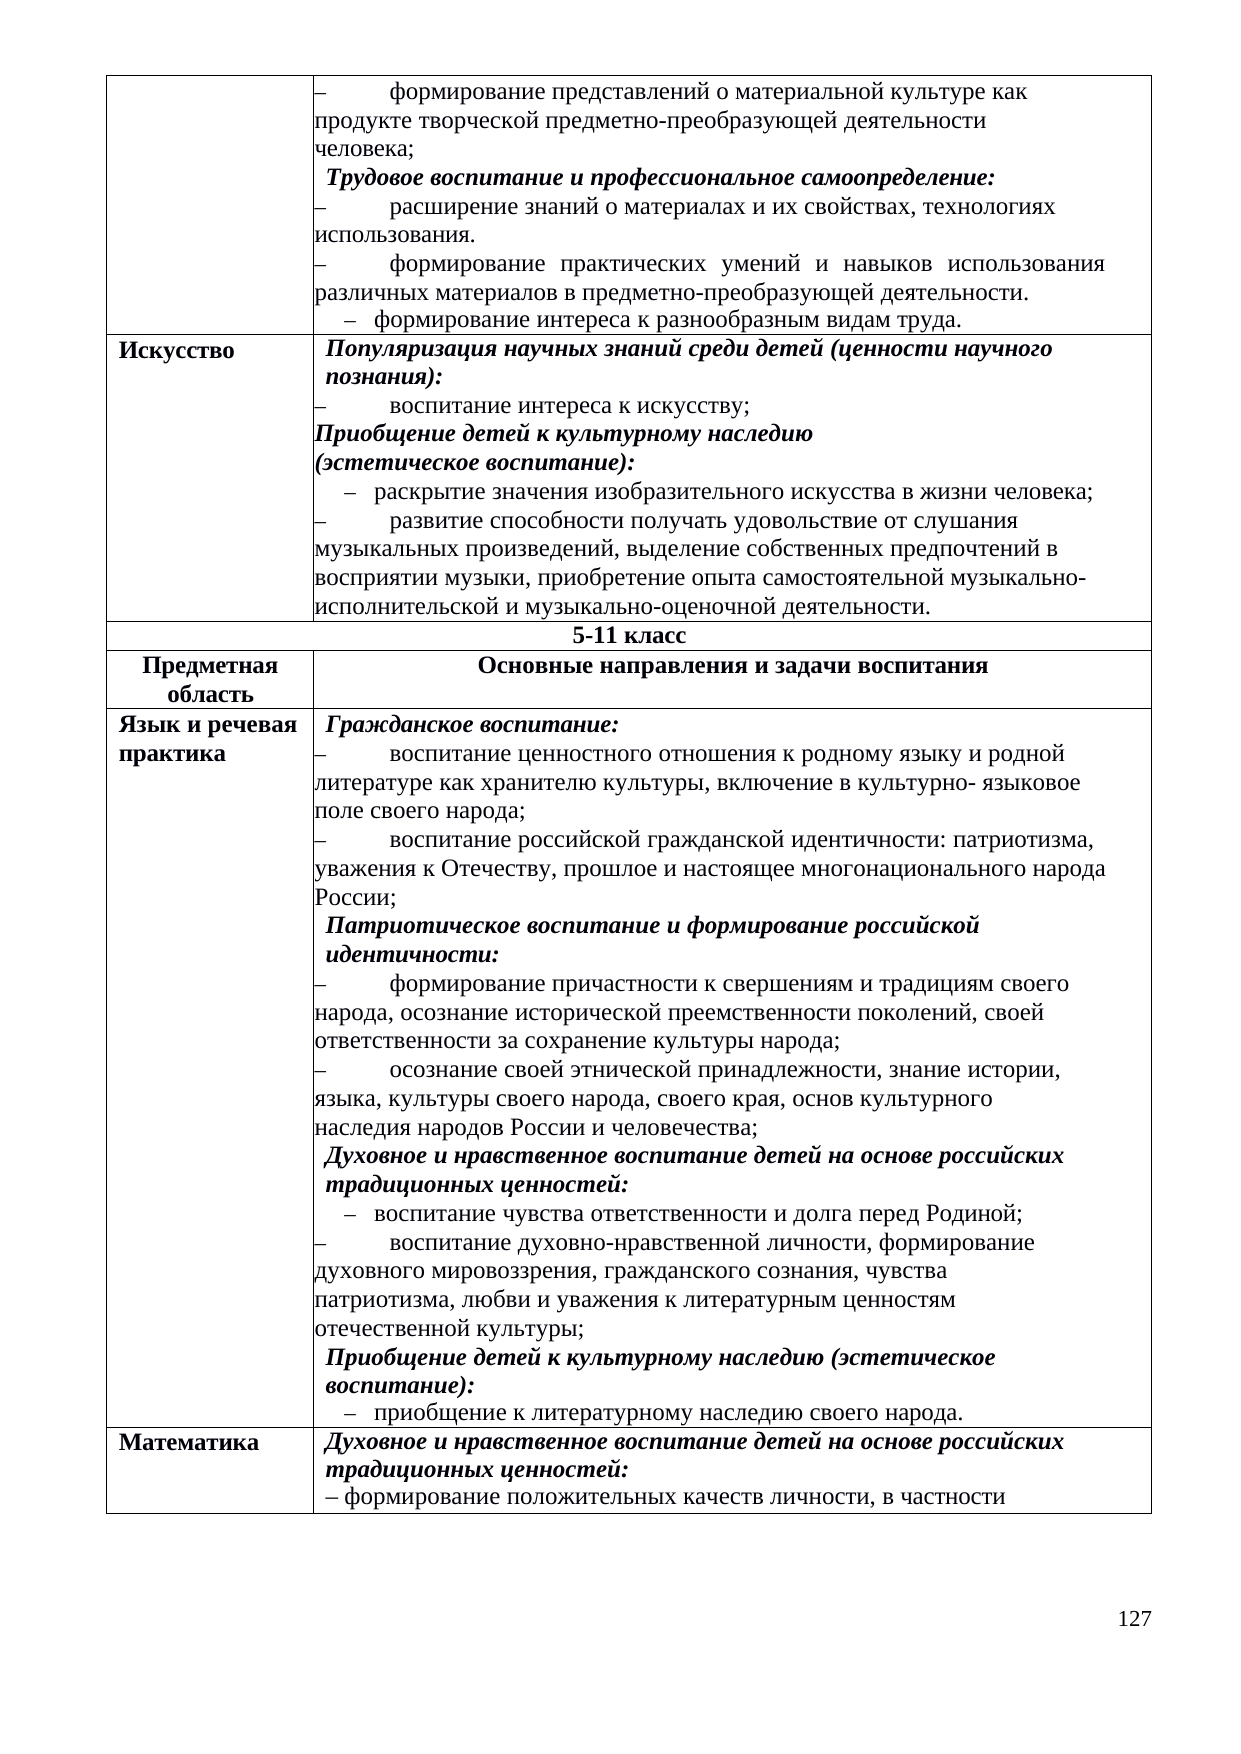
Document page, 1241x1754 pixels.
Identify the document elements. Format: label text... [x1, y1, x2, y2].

table_cell Математика [107, 1428, 313, 1513]
table_header [107, 76, 313, 334]
table_cell Духовное и нравственное воспитание детей на основе российских традиционных ценностей: – формирование положительных качеств личности, в частности [314, 1428, 1151, 1513]
table_cell Искусство [107, 335, 313, 621]
table_cell 5-11 класс [107, 622, 1151, 650]
table_cell Предметная область [107, 651, 313, 708]
table_cell Популяризация научных знаний среди детей (ценности научного познания): воспитание интереса к искусству; Приобщение детей к культурному наследию (эстетическое воспитание): раскрытие значения изобразительного искусства в жизни человека; развитие способности получать удовольствие от слушания музыкальных произведений, выделение собственных предпочтений в восприятии музыки, приобретение опыта самостоятельной музыкально-исполнительской и музыкально-оценочной деятельности. [314, 335, 1151, 621]
table_cell Язык и речевая практика [107, 709, 313, 1427]
table_cell Гражданское воспитание: воспитание ценностного отношения к родному языку и родной литературе как хранителю культуры, включение в культурно- языковое поле своего народа; воспитание российской гражданской идентичности: патриотизма, уважения к Отечеству, прошлое и настоящее многонационального народа России; Патриотическое воспитание и формирование российской идентичности: формирование причастности к свершениям и традициям своего народа, осознание исторической преемственности поколений, своей ответственности за сохранение культуры народа; осознание своей этнической принадлежности, знание истории, языка, культуры своего народа, своего края, основ культурного наследия народов России и человечества; Духовное и нравственное воспитание детей на основе российских традиционных ценностей: воспитание чувства ответственности и долга перед Родиной; воспитание духовно-нравственной личности, формирование духовного мировоззрения, гражданского сознания, чувства патриотизма, любви и уважения к литературным ценностям отечественной культуры; Приобщение детей к культурному наследию (эстетическое воспитание): приобщение к литературному наследию своего народа. [314, 709, 1151, 1427]
table_cell Основные направления и задачи воспитания [314, 651, 1151, 708]
table_header формирование представлений о материальной культуре как продукте творческой предметно-преобразующей деятельности человека; Трудовое воспитание и профессиональное самоопределение: расширение знаний о материалах и их свойствах, технологиях использования. формирование практических умений и навыков использования различных материалов в предметно-преобразующей деятельности. формирование интереса к разнообразным видам труда. [314, 76, 1151, 334]
